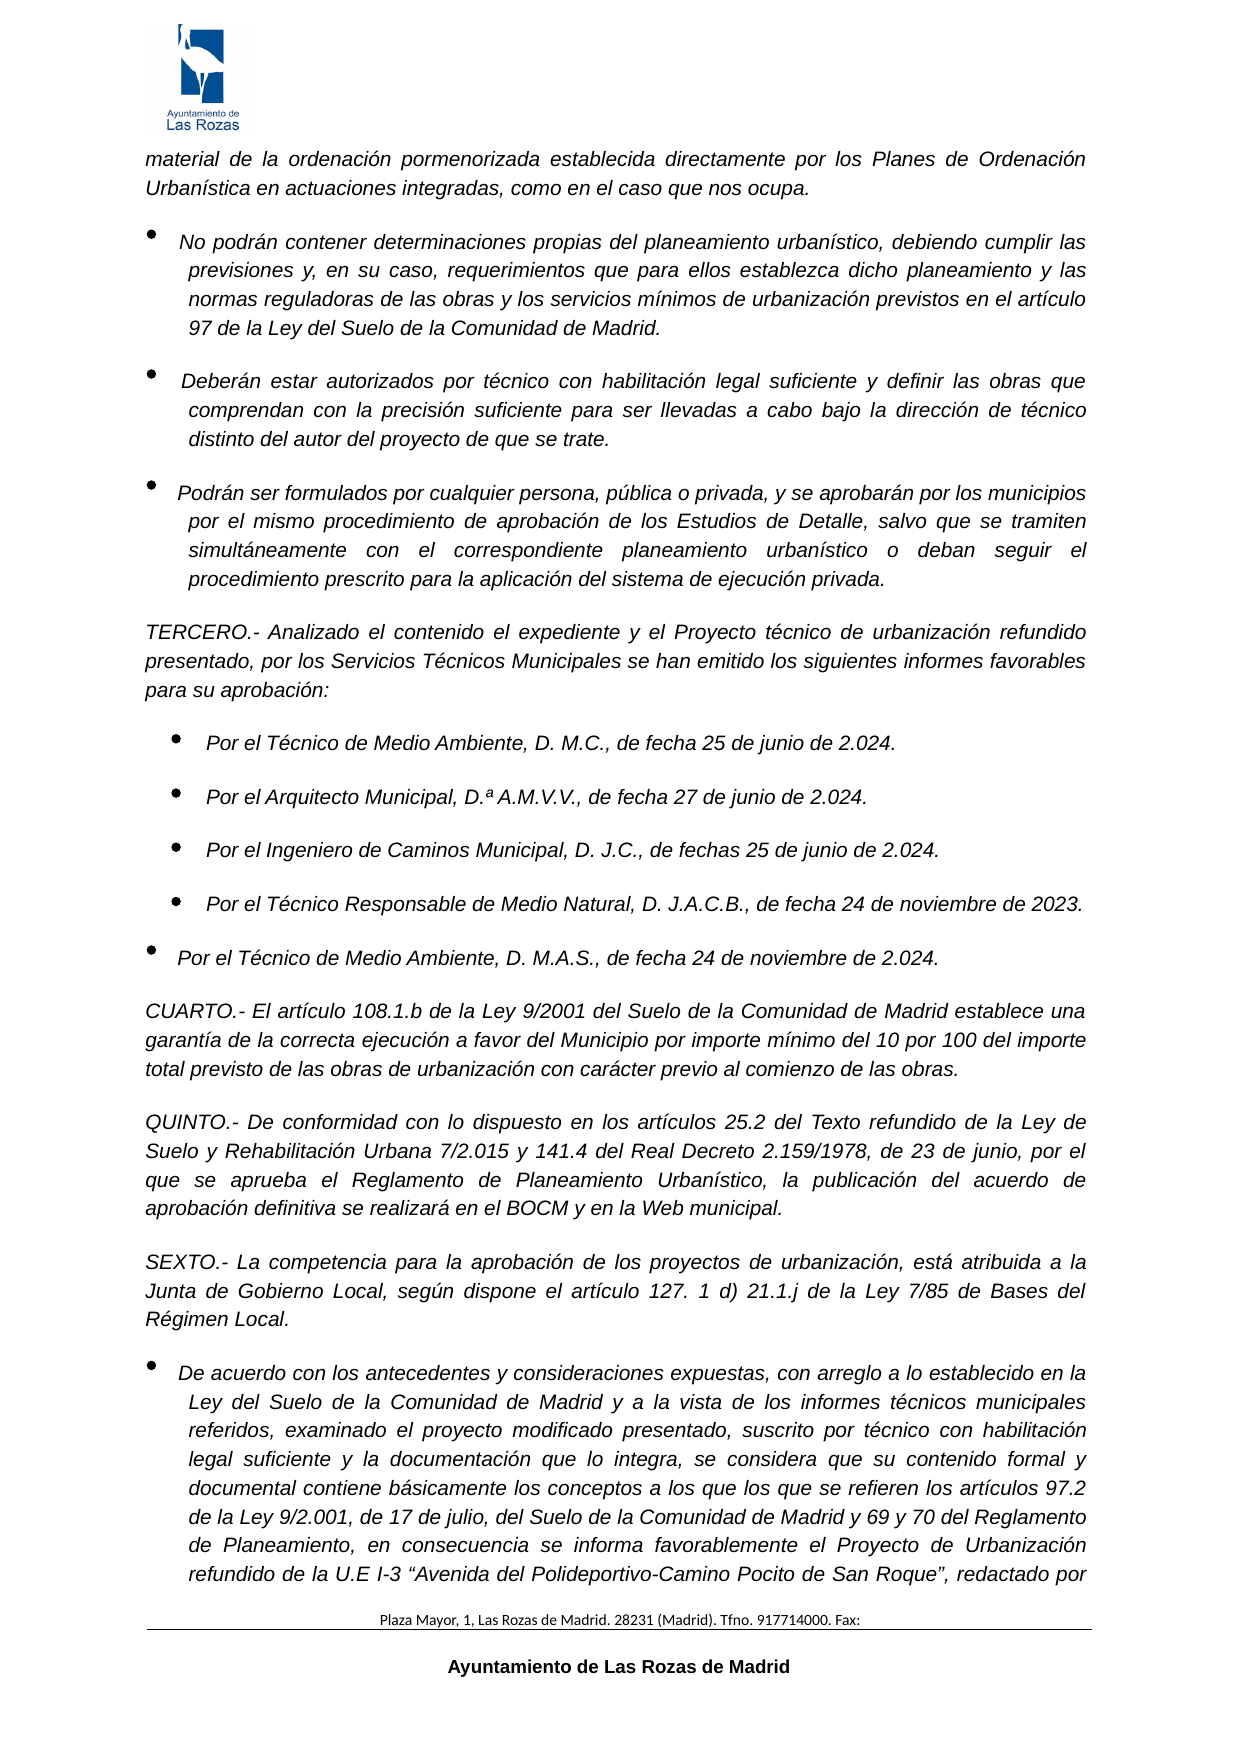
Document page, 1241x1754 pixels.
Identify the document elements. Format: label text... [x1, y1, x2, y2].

text Por el Técnico de Medio Ambiente, D. M.A.S., de fecha 24 de noviembre de 2.024. [171, 945, 1090, 969]
text TERCERO.- Analizado el contenido el expediente y el Proyecto técnico de urbanización refundido presentado, por los Servicios Técnicos Municipales se han emitido los siguientes informes favorables para su aprobación: [145, 620, 1090, 702]
text Por el Técnico de Medio Ambiente, D. M.C., de fecha 25 de junio de 2.024. [171, 731, 1090, 755]
text Podrán ser formulados por cualquier persona, pública o privada, y se aprobarán por los municipios por el mismo procedimiento de aprobación de los Estudios de Detalle, salvo que se tramiten simultáneamente con el correspondiente planeamiento urbanístico o deban seguir el procedimiento prescrito para la aplicación del sistema de ejecución privada. [171, 480, 1090, 591]
text CUARTO.- El artículo 108.1.b de la Ley 9/2001 del Suelo de la Comunidad de Madrid establece una garantía de la correcta ejecución a favor del Municipio por importe mínimo del 10 por 100 del importe total previsto de las obras de urbanización con carácter previo al comienzo de las obras. [145, 999, 1090, 1080]
text No podrán contener determinaciones propias del planeamiento urbanístico, debiendo cumplir las previsiones y, en su caso, requerimientos que para ellos establezca dicho planeamiento y las normas reguladoras de las obras y los servicios mínimos de urbanización previstos en el artículo 97 de la Ley del Suelo de la Comunidad de Madrid. [171, 229, 1090, 340]
text Por el Técnico Responsable de Medio Natural, D. J.A.C.B., de fecha 24 de noviembre de 2023. [171, 892, 1090, 916]
text material de la ordenación pormenorizada establecida directamente por los Planes de Ordenación Urbanística en actuaciones integradas, como en el caso que nos ocupa. [145, 147, 1090, 200]
text QUINTO.- De conformidad con lo dispuesto en los artículos 25.2 del Texto refundido de la Ley de Suelo y Rehabilitación Urbana 7/2.015 y 141.4 del Real Decreto 2.159/1978, de 23 de junio, por el que se aprueba el Reglamento de Planeamiento Urbanístico, la publicación del acuerdo de aprobación definitiva se realizará en el BOCM y en la Web municipal. [145, 1110, 1090, 1220]
text De acuerdo con los antecedentes y consideraciones expuestas, con arreglo a lo establecido en la Ley del Suelo de la Comunidad de Madrid y a la vista de los informes técnicos municipales referidos, examinado el proyecto modificado presentado, suscrito por técnico con habilitación legal suficiente y la documentación que lo integra, se considera que su contenido formal y documental contiene básicamente los conceptos a los que los que se refieren los artículos 97.2 de la Ley 9/2.001, de 17 de julio, del Suelo de la Comunidad de Madrid y 69 y 70 del Reglamento de Planeamiento, en consecuencia se informa favorablemente el Proyecto de Urbanización refundido de la U.E I-3 “Avenida del Polideportivo-Camino Pocito de San Roque”, redactado por [171, 1361, 1090, 1586]
text SEXTO.- La competencia para la aprobación de los proyectos de urbanización, está atribuida a la Junta de Gobierno Local, según dispone el artículo 127. 1 d) 21.1.j de la Ley 7/85 de Bases del Régimen Local. [145, 1250, 1090, 1331]
text Deberán estar autorizados por técnico con habilitación legal suficiente y definir las obras que comprendan con la precisión suficiente para ser llevadas a cabo bajo la dirección de técnico distinto del autor del proyecto de que se trate. [171, 369, 1090, 451]
text Por el Arquitecto Municipal, D.ª A.M.V.V., de fecha 27 de junio de 2.024. [171, 785, 1090, 809]
text Por el Ingeniero de Caminos Municipal, D. J.C., de fechas 25 de junio de 2.024. [171, 838, 1090, 862]
